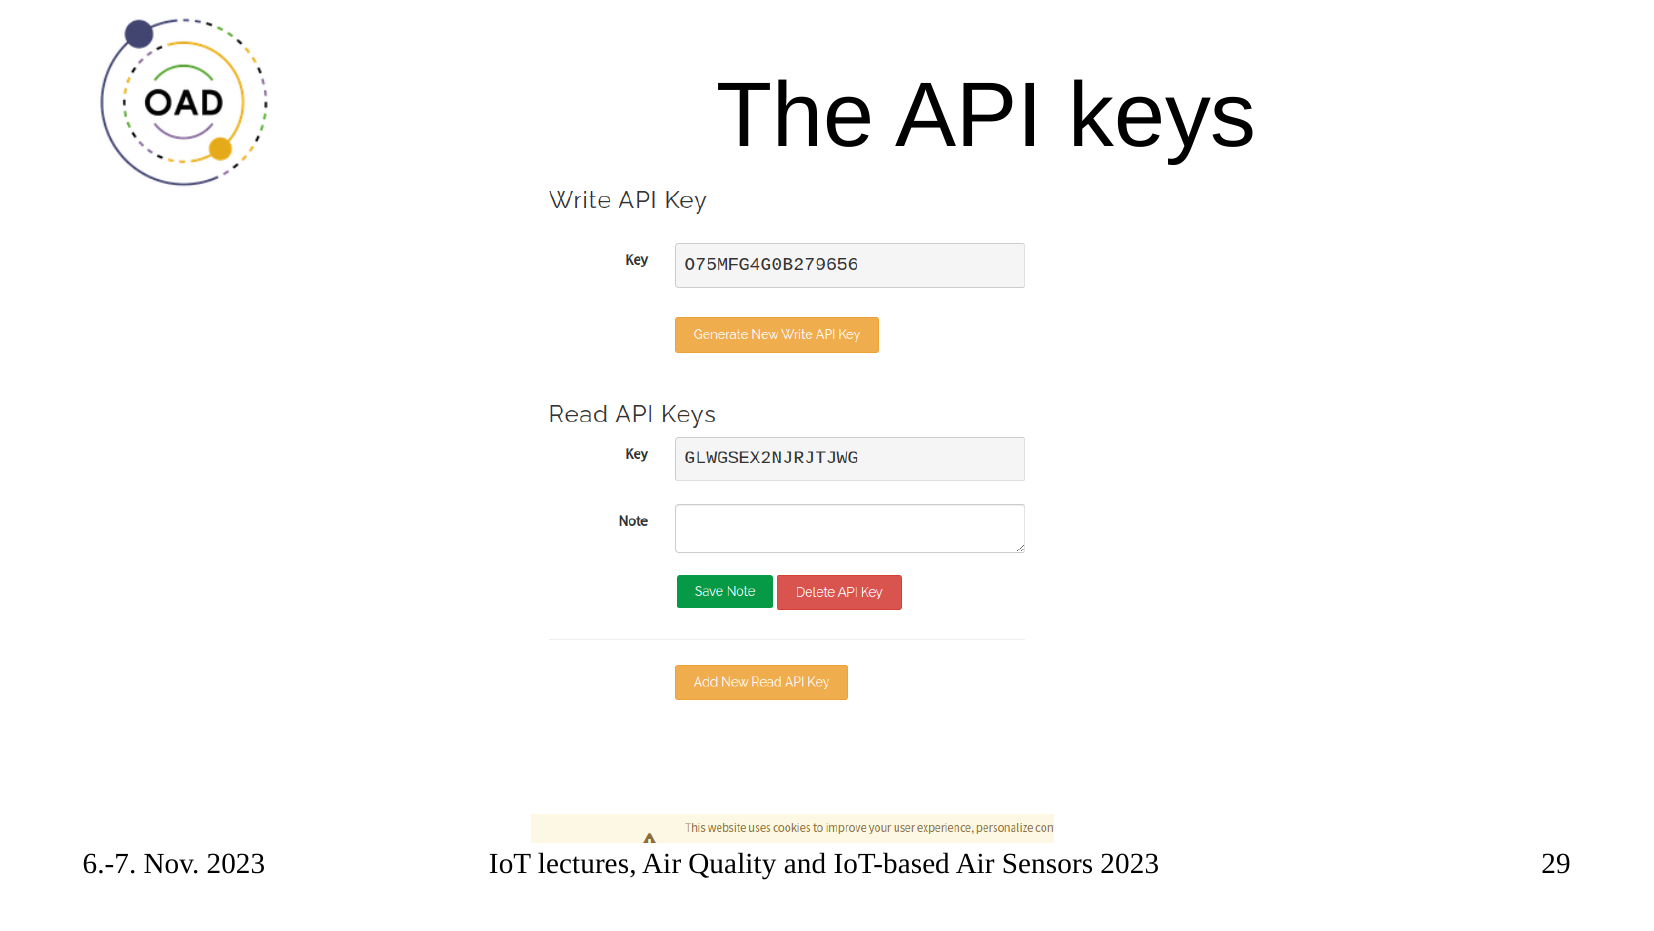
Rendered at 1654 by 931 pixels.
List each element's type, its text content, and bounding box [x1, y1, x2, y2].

title The API keys [403, 37, 1571, 193]
picture [59, 4, 303, 207]
picture [531, 177, 1054, 844]
